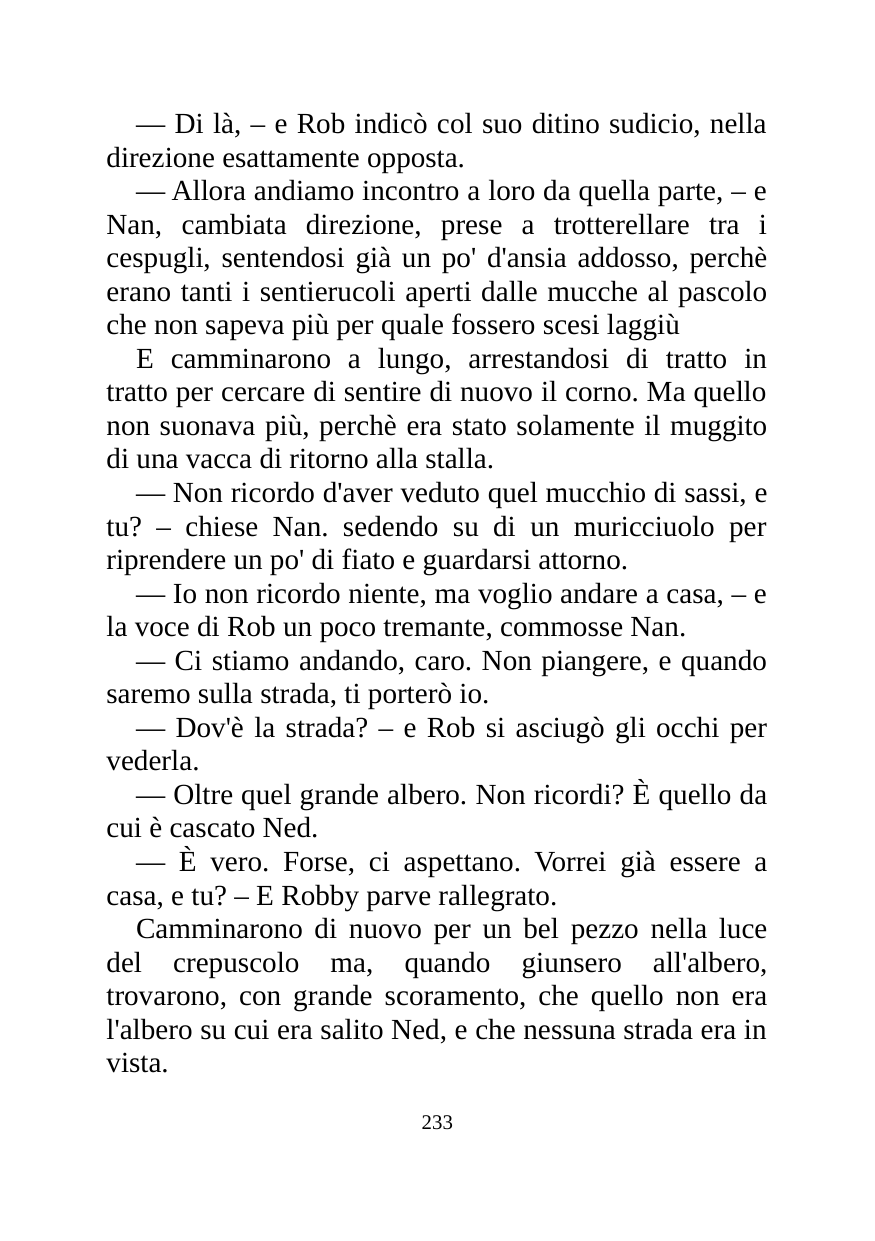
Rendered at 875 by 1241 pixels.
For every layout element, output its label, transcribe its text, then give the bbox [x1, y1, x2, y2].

text — Ci stiamo andando, caro. Non piangere, e quando saremo sulla strada, ti porterò io. [106, 643, 768, 710]
text — È vero. Forse, ci aspettano. Vorrei già essere a casa, e tu? – E Robby parve rallegrato. [106, 844, 768, 911]
text Camminarono di nuovo per un bel pezzo nella luce del crepuscolo ma, quando giunsero all'albero, trovarono, con grande scoramento, che quello non era l'albero su cui era salito Ned, e che nessuna strada era in vista. [106, 911, 768, 1079]
text — Di là, – e Rob indicò col suo ditino sudicio, nella direzione esattamente opposta. [106, 106, 768, 173]
text — Io non ricordo niente, ma voglio andare a casa, – e la voce di Rob un poco tremante, commosse Nan. [106, 576, 768, 643]
text E camminarono a lungo, arrestandosi di tratto in tratto per cercare di sentire di nuovo il corno. Ma quello non suonava più, perchè era stato solamente il muggito di una vacca di ritorno alla stalla. [106, 341, 768, 475]
text — Oltre quel grande albero. Non ricordi? È quello da cui è cascato Ned. [106, 777, 768, 844]
text — Dov'è la strada? – e Rob si asciugò gli occhi per vederla. [106, 710, 768, 777]
text — Allora andiamo incontro a loro da quella parte, – e Nan, cambiata direzione, prese a trotterellare tra i cespugli, sentendosi già un po' d'ansia addosso, perchè erano tanti i sentierucoli aperti dalle mucche al pascolo che non sapeva più per quale fossero scesi laggiù [106, 173, 768, 341]
text — Non ricordo d'aver veduto quel mucchio di sassi, e tu? – chiese Nan. sedendo su di un muricciuolo per riprendere un po' di fiato e guardarsi attorno. [106, 475, 768, 576]
